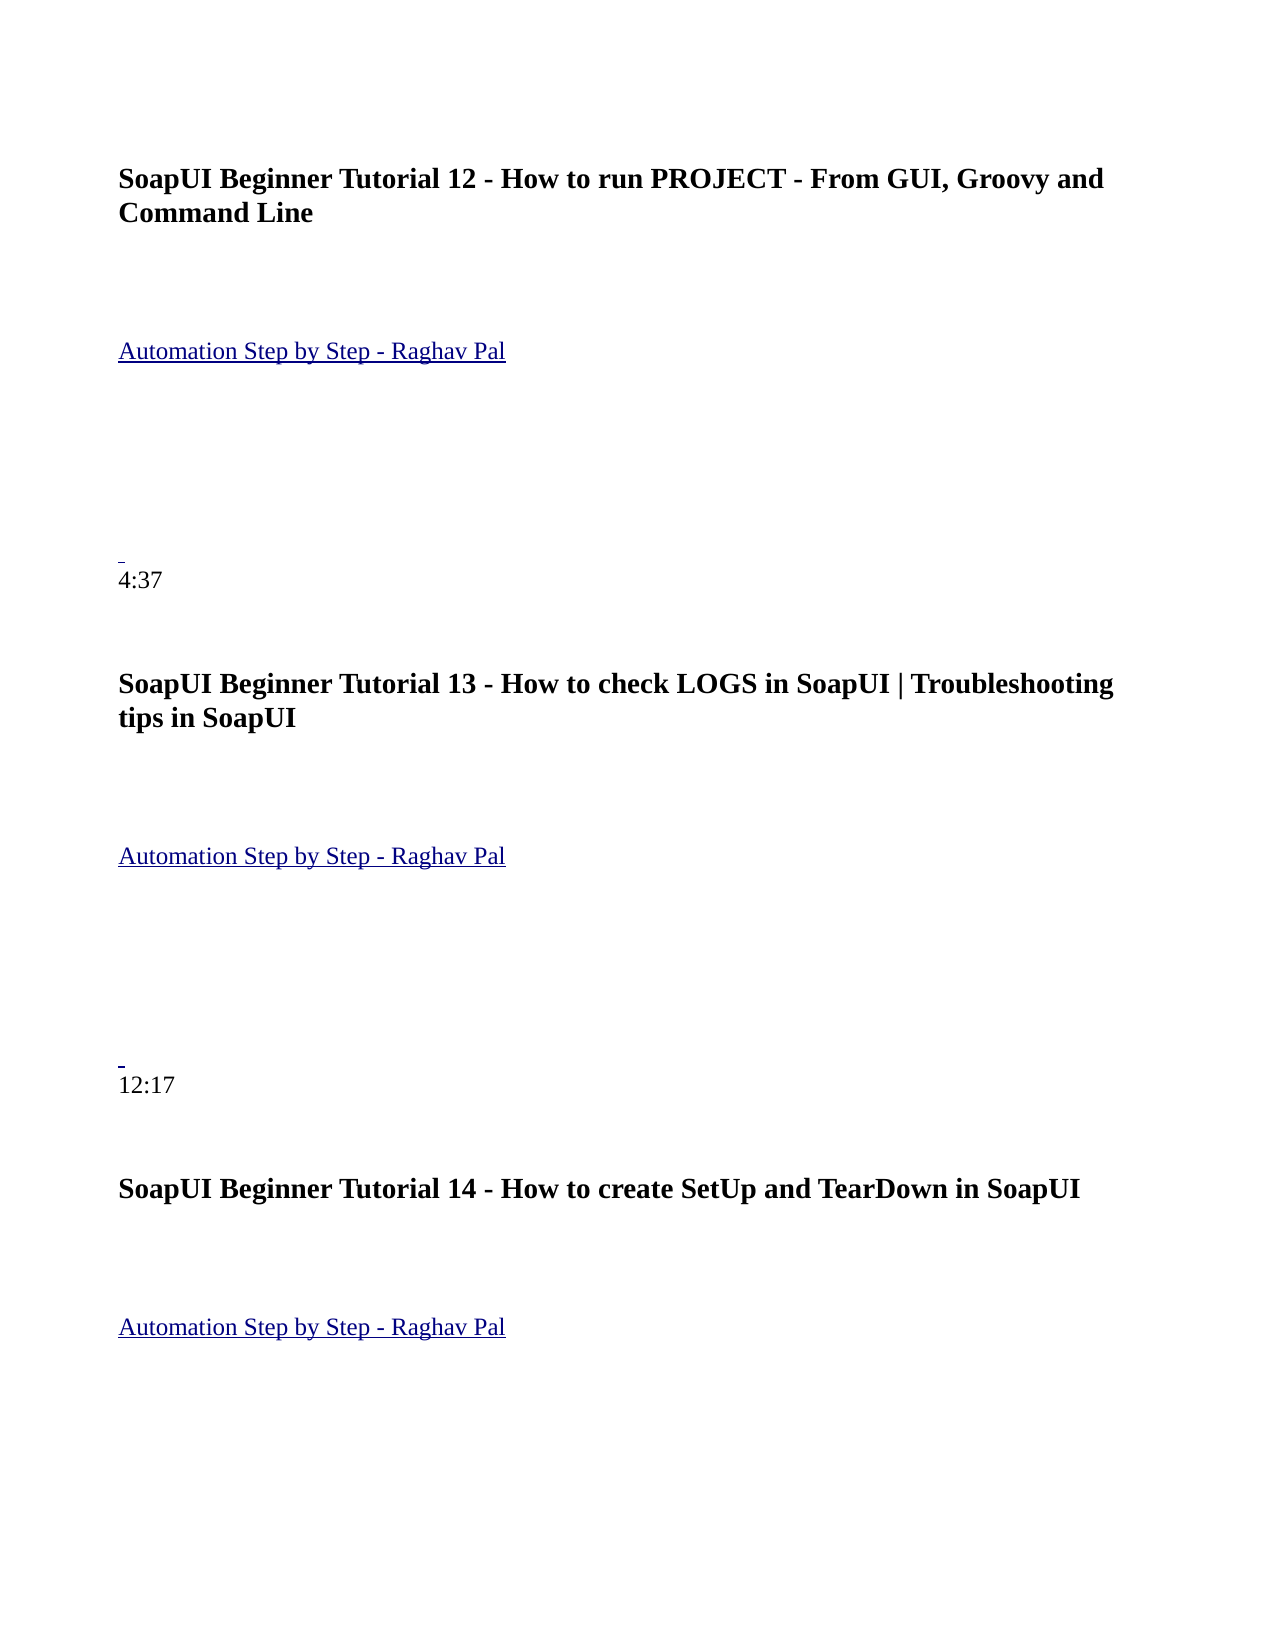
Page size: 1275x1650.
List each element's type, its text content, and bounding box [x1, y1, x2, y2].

text Automation Step by Step - Raghav Pal [118, 841, 1157, 870]
text 12:17 [118, 1070, 1157, 1099]
subtitle SoapUI Beginner Tutorial 12 - How to run PROJECT - From GUI, Groovy and Command Line [118, 161, 1157, 228]
text Automation Step by Step - Raghav Pal [118, 336, 1157, 365]
text 4:37 [118, 565, 1157, 594]
text Automation Step by Step - Raghav Pal [118, 1312, 1157, 1341]
subtitle SoapUI Beginner Tutorial 14 - How to create SetUp and TearDown in SoapUI [118, 1171, 1157, 1204]
subtitle SoapUI Beginner Tutorial 13 - How to check LOGS in SoapUI | Troubleshooting tips in SoapUI [118, 666, 1157, 733]
